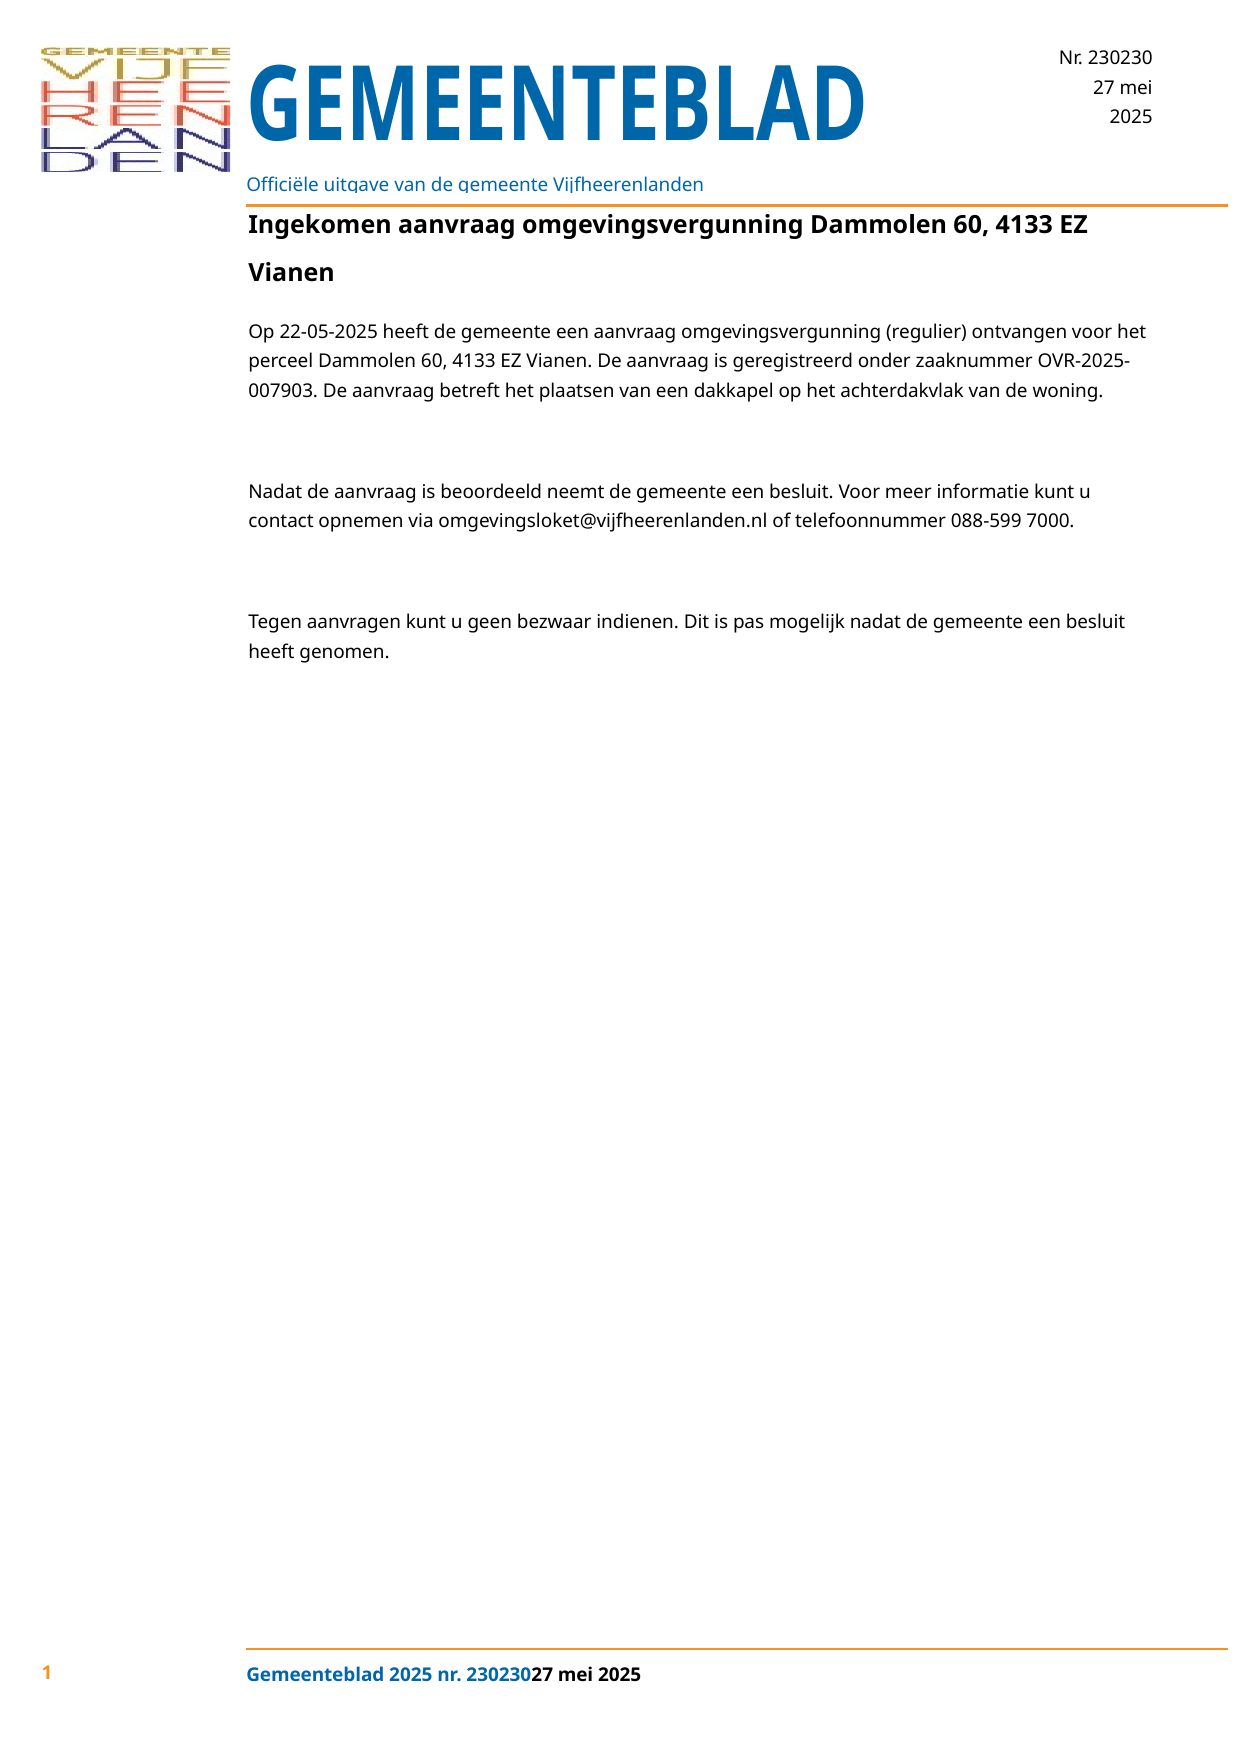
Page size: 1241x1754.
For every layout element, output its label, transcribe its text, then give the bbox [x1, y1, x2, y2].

text Ingekomen aanvraag omgevingsvergunning Dammolen 60, 4133 EZ Vianen [248, 207, 1152, 288]
text Nadat de aanvraag is beoordeeld neemt de gemeente een besluit. Voor meer informatie kunt u contact opnemen via omgevingsloket@vijfheerenlanden.nl of telefoonnummer 088-599 7000. [248, 478, 1152, 533]
text Tegen aanvragen kunt u geen bezwaar indienen. Dit is pas mogelijk nadat de gemeente een besluit heeft genomen. [248, 608, 1152, 664]
text Op 22-05-2025 heeft de gemeente een aanvraag omgevingsvergunning (regulier) ontvangen voor het perceel Dammolen 60, 4133 EZ Vianen. De aanvraag is geregistreerd onder zaaknummer OVR-2025-007903. De aanvraag betreft het plaatsen van een dakkapel op het achterdakvlak van de woning. [248, 318, 1152, 403]
picture [41, 47, 231, 172]
